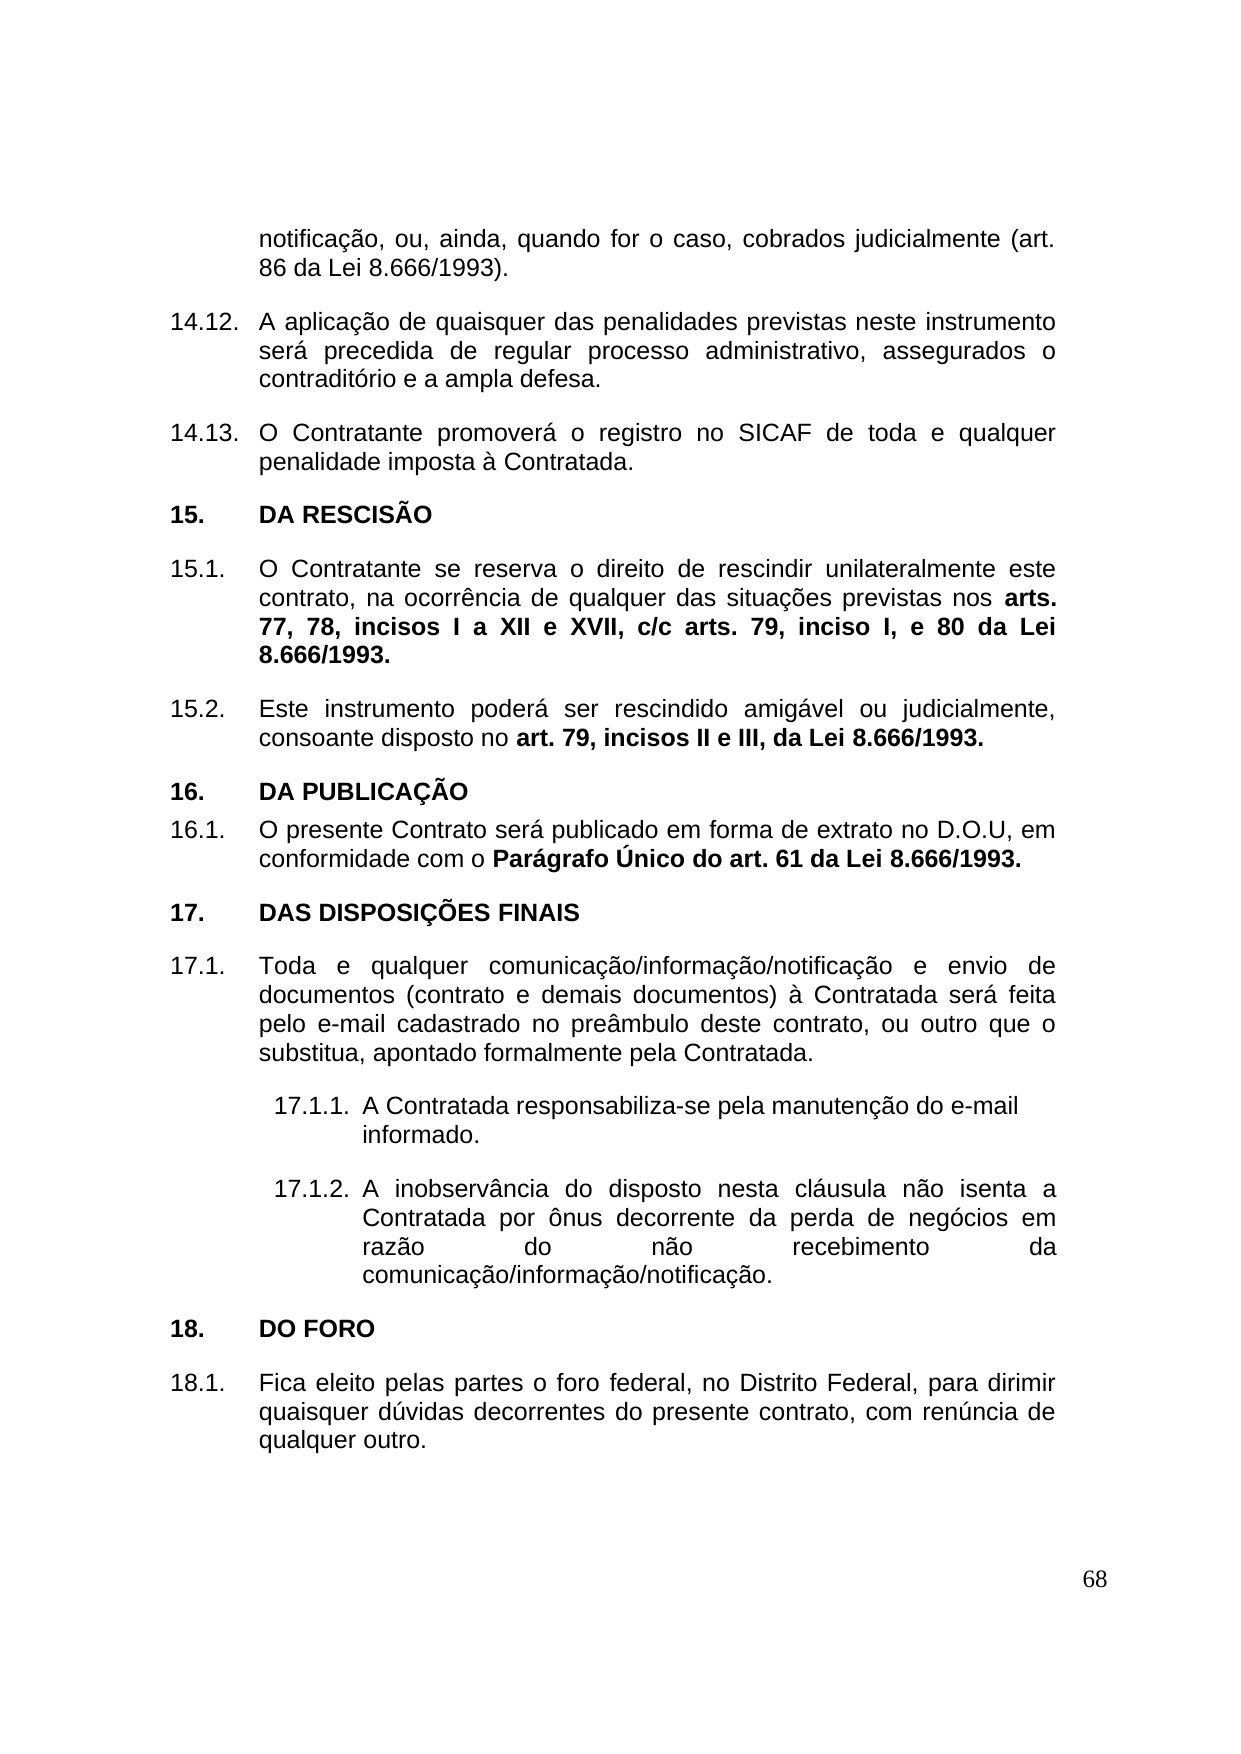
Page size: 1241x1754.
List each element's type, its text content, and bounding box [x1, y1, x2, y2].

list A Contratada responsabiliza-se pela manutenção do e-mail informado. [273, 1091, 1107, 1149]
subtitle DO FORO [170, 1314, 1107, 1343]
list O Contratante promoverá o registro no SICAF de toda e qualquer penalidade imposta à Contratada. [170, 418, 1057, 476]
list O Contratante se reserva o direito de rescindir unilateralmente este contrato, na ocorrência de qualquer das situações previstas nos arts. 77, 78, incisos I a XII e XVII, c/c arts. 79, inciso I, e 80 da Lei 8.666/1993. [170, 554, 1057, 669]
list O presente Contrato será publicado em forma de extrato no D.O.U, em conformidade com o Parágrafo Único do art. 61 da Lei 8.666/1993. [170, 815, 1057, 873]
subtitle DA PUBLICAÇÃO [170, 777, 1107, 806]
list Toda e qualquer comunicação/informação/notificação e envio de documentos (contrato e demais documentos) à Contratada será feita pelo e-mail cadastrado no preâmbulo deste contrato, ou outro que o substitua, apontado formalmente pela Contratada. [170, 951, 1057, 1066]
list Este instrumento poderá ser rescindido amigável ou judicialmente, consoante disposto no art. 79, incisos II e III, da Lei 8.666/1993. [170, 694, 1057, 752]
list A inobservância do disposto nesta cláusula não isenta a Contratada por ônus decorrente da perda de negócios em razão do não recebimento da comunicação/informação/notificação. [273, 1174, 1057, 1289]
list notificação, ou, ainda, quando for o caso, cobrados judicialmente (art. 86 da Lei 8.666/1993). [170, 224, 1057, 282]
list A aplicação de quaisquer das penalidades previstas neste instrumento será precedida de regular processo administrativo, assegurados o contraditório e a ampla defesa. [170, 307, 1057, 393]
subtitle DAS DISPOSIÇÕES FINAIS [170, 898, 1107, 926]
list Fica eleito pelas partes o foro federal, no Distrito Federal, para dirimir quaisquer dúvidas decorrentes do presente contrato, com renúncia de qualquer outro. [170, 1368, 1057, 1454]
subtitle DA RESCISÃO [170, 501, 1107, 529]
